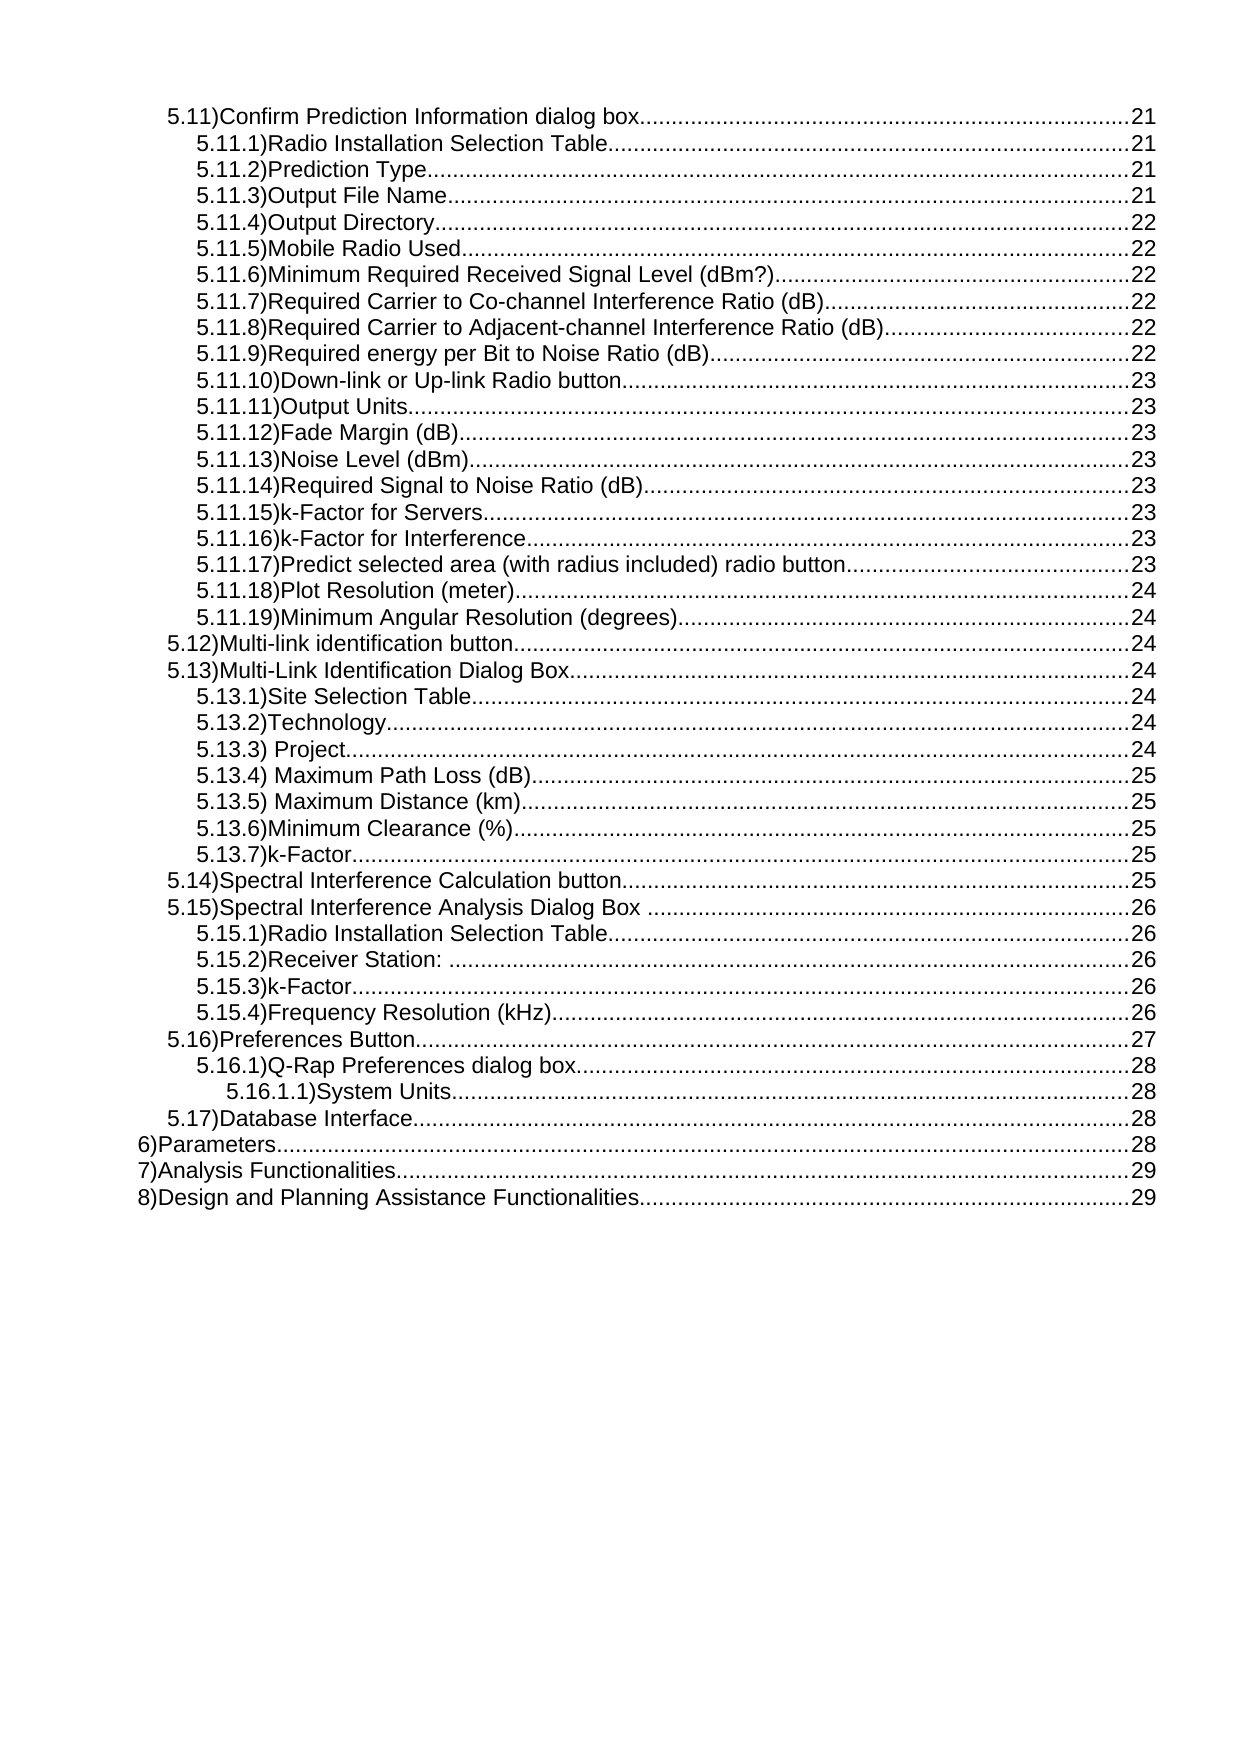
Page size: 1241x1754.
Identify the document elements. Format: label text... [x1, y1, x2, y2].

text 5.14)Spectral Interference Calculation button 25 [167, 867, 1156, 894]
text 5.13)Multi-Link Identification Dialog Box 24 [167, 657, 1156, 683]
text 5.12)Multi-link identification button 24 [167, 630, 1156, 657]
text 5.11.14)Required Signal to Noise Ratio (dB) 23 [196, 472, 1156, 498]
text 5.11.2)Prediction Type 21 [196, 156, 1156, 182]
text 5.13.5) Maximum Distance (km) 25 [196, 788, 1156, 815]
text 8)Design and Planning Assistance Functionalities 29 [137, 1184, 1156, 1210]
text 6)Parameters 28 [137, 1131, 1156, 1157]
text 5.16.1)Q-Rap Preferences dialog box. 28 [196, 1052, 1156, 1078]
text 5.15)Spectral Interference Analysis Dialog Box 26 [167, 894, 1156, 920]
text 5.13.1)Site Selection Table 24 [196, 683, 1156, 709]
text 5.13.4) Maximum Path Loss (dB) 25 [196, 762, 1156, 788]
text 5.11.10)Down-link or Up-link Radio button 23 [196, 367, 1156, 393]
text 5.13.3) Project 24 [196, 736, 1156, 762]
text 5.11.11)Output Units 23 [196, 393, 1156, 419]
text 5.11.3)Output File Name 21 [196, 182, 1156, 208]
text 5.11.15)k-Factor for Servers 23 [196, 498, 1156, 525]
text 5.13.2)Technology 24 [196, 709, 1156, 736]
text 5.15.3)k-Factor 26 [196, 973, 1156, 999]
text 5.11.13)Noise Level (dBm) 23 [196, 446, 1156, 472]
text 5.11.16)k-Factor for Interference 23 [196, 525, 1156, 551]
text 5.13.6)Minimum Clearance (%) 25 [196, 815, 1156, 841]
text 5.11.5)Mobile Radio Used 22 [196, 235, 1156, 261]
text 5.16)Preferences Button 27 [167, 1026, 1156, 1052]
text 5.11.9)Required energy per Bit to Noise Ratio (dB) 22 [196, 340, 1156, 367]
text 5.11.7)Required Carrier to Co-channel Interference Ratio (dB) 22 [196, 288, 1156, 314]
text 5.15.2)Receiver Station: 26 [196, 946, 1156, 973]
text 7)Analysis Functionalities 29 [137, 1157, 1156, 1184]
text 5.11.19)Minimum Angular Resolution (degrees) 24 [196, 604, 1156, 630]
text 5.15.4)Frequency Resolution (kHz) 26 [196, 999, 1156, 1026]
text 5.16.1.1)System Units 28 [226, 1078, 1156, 1104]
text 5.15.1)Radio Installation Selection Table 26 [196, 920, 1156, 946]
text 5.11.6)Minimum Required Received Signal Level (dBm?) 22 [196, 261, 1156, 288]
text 5.11)Confirm Prediction Information dialog box 21 [167, 103, 1156, 129]
text 5.11.1)Radio Installation Selection Table 21 [196, 129, 1156, 156]
text 5.17)Database Interface 28 [167, 1104, 1156, 1131]
text 5.11.8)Required Carrier to Adjacent-channel Interference Ratio (dB) 22 [196, 314, 1156, 340]
text 5.11.18)Plot Resolution (meter) 24 [196, 577, 1156, 604]
text 5.11.4)Output Directory 22 [196, 208, 1156, 235]
text 5.11.17)Predict selected area (with radius included) radio button 23 [196, 551, 1156, 577]
text 5.11.12)Fade Margin (dB) 23 [196, 419, 1156, 446]
text 5.13.7)k-Factor 25 [196, 841, 1156, 867]
